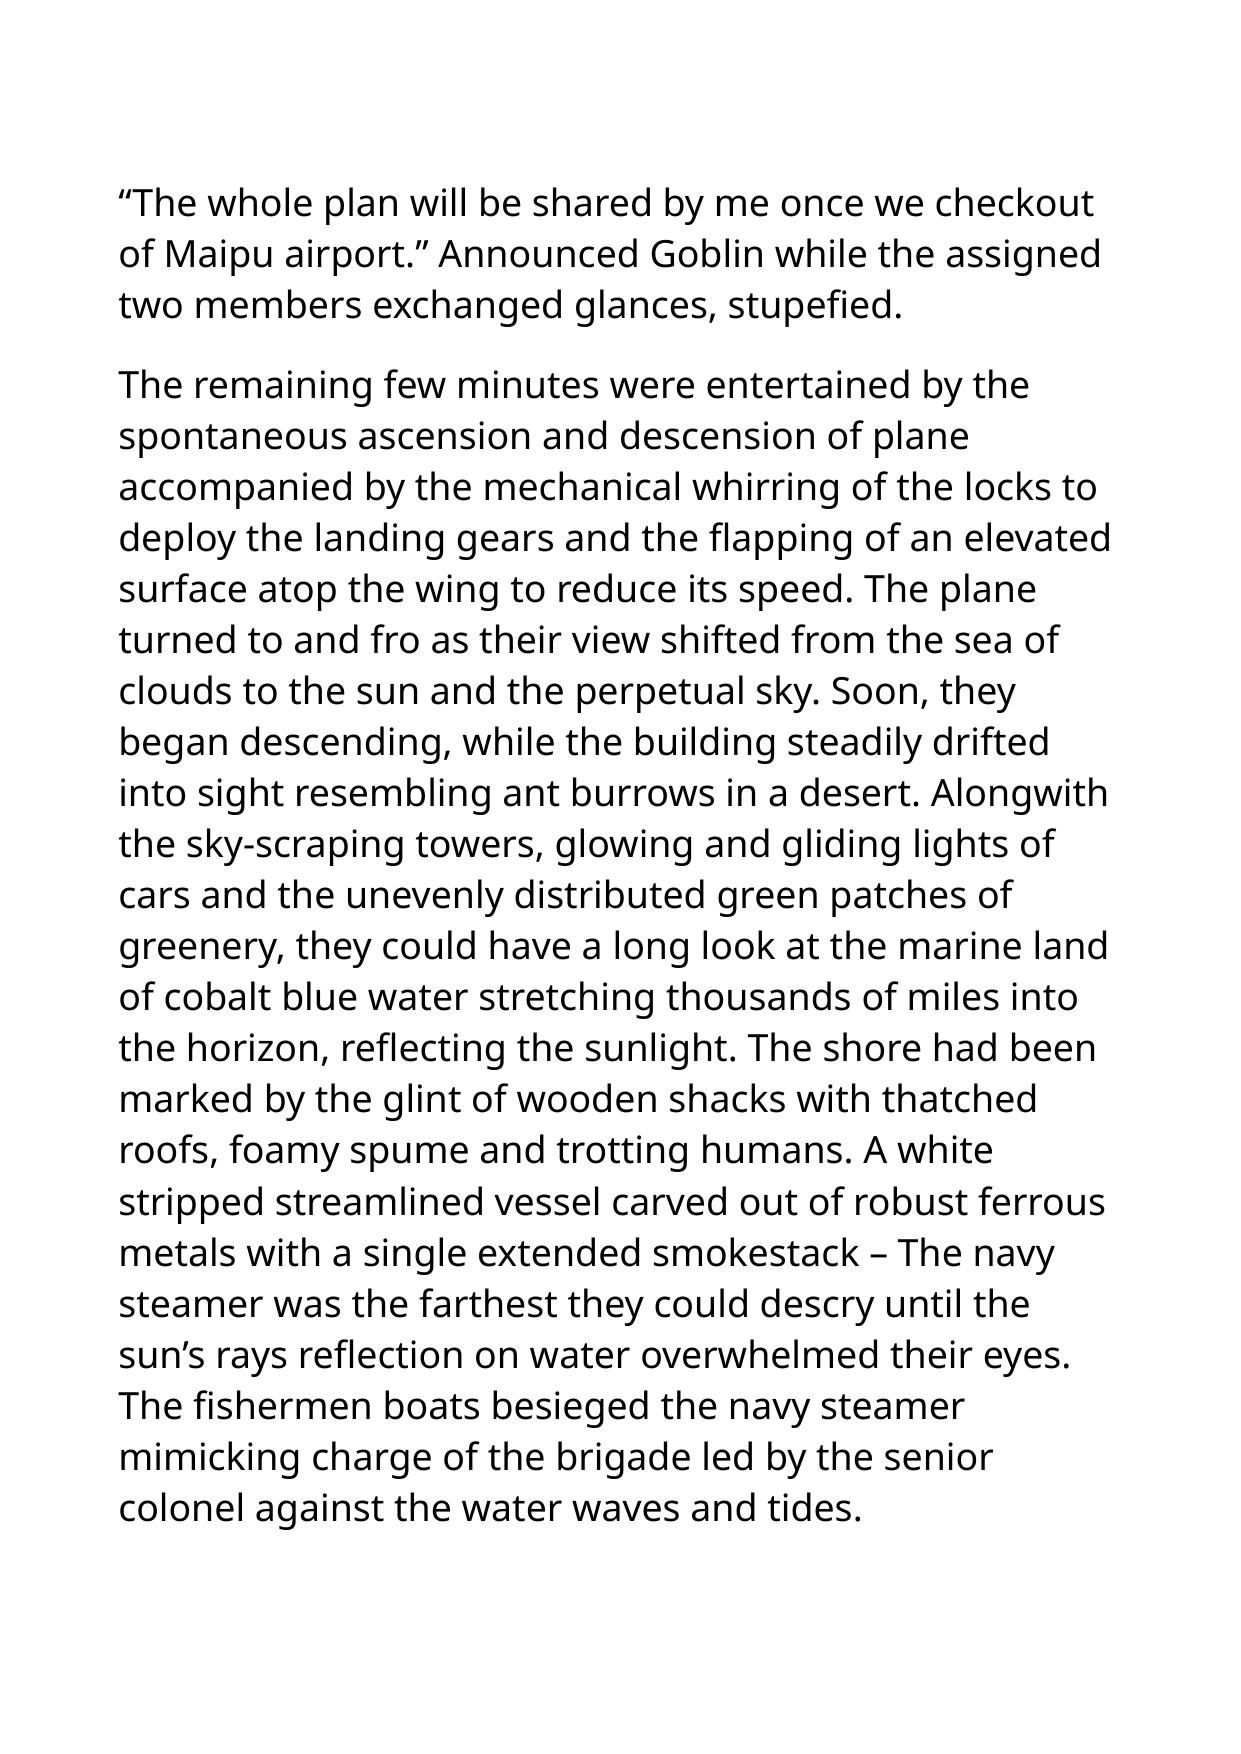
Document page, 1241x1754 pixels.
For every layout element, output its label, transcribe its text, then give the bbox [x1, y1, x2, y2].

text The remaining few minutes were entertained by the spontaneous ascension and descension of plane accompanied by the mechanical whirring of the locks to deploy the landing gears and the flapping of an elevated surface atop the wing to reduce its speed. The plane turned to and fro as their view shifted from the sea of clouds to the sun and the perpetual sky. Soon, they began descending, while the building steadily drifted into sight resembling ant burrows in a desert. Alongwith the sky-scraping towers, glowing and gliding lights of cars and the unevenly distributed green patches of greenery, they could have a long look at the marine land of cobalt blue water stretching thousands of miles into the horizon, reflecting the sunlight. The shore had been marked by the glint of wooden shacks with thatched roofs, foamy spume and trotting humans. A white stripped streamlined vessel carved out of robust ferrous metals with a single extended smokestack – The navy steamer was the farthest they could descry until the sun’s rays reflection on water overwhelmed their eyes. The fishermen boats besieged the navy steamer mimicking charge of the brigade led by the senior colonel against the water waves and tides. [118, 358, 1122, 1532]
text “The whole plan will be shared by me once we checkout of Maipu airport.” Announced Goblin while the assigned two members exchanged glances, stupefied. [118, 176, 1122, 329]
